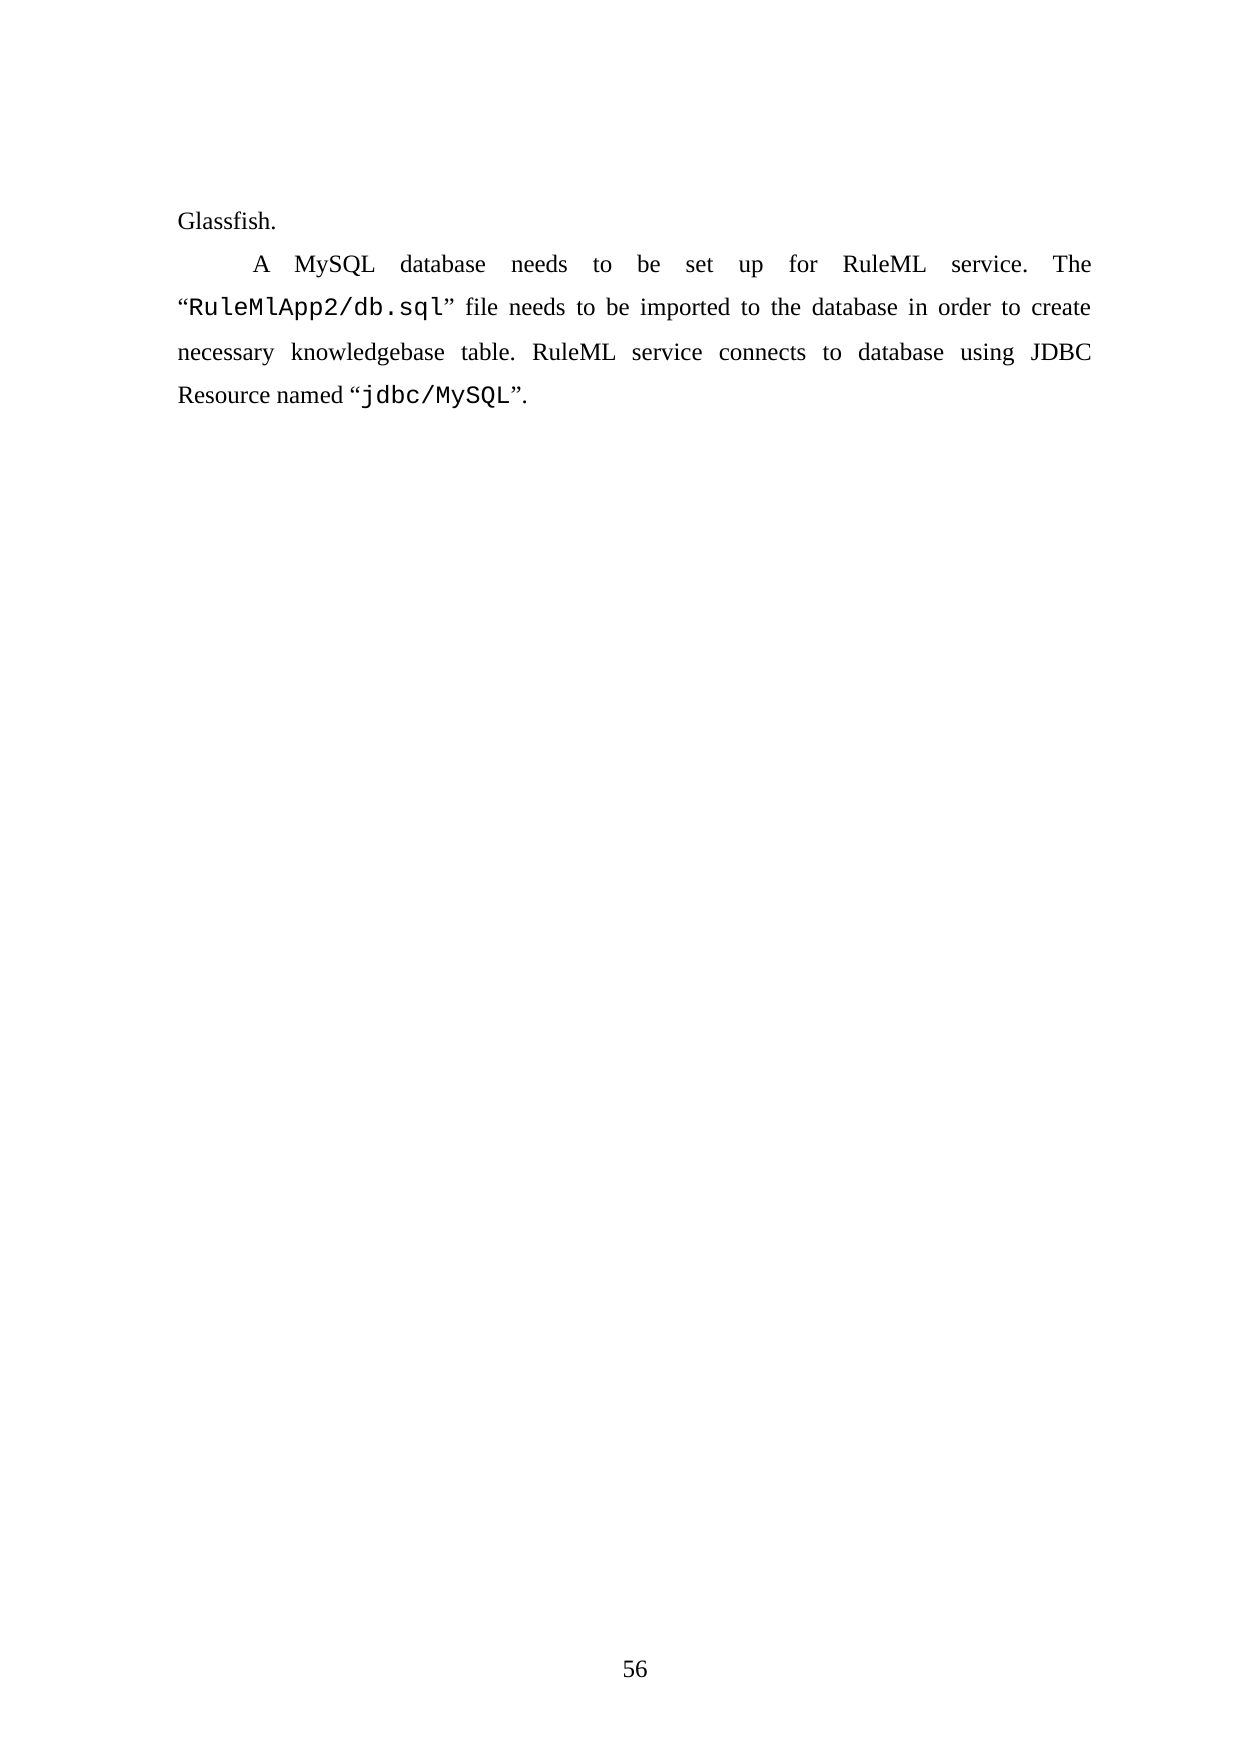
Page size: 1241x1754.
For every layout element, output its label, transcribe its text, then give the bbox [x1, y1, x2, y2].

text A MySQL database needs to be set up for RuleML service. The “RuleMlApp2/db.sql” file needs to be imported to the database in order to create necessary knowledgebase table. RuleML service connects to database using JDBC Resource named “jdbc/MySQL”. [177, 249, 1093, 411]
text Glassfish. [177, 206, 1093, 234]
